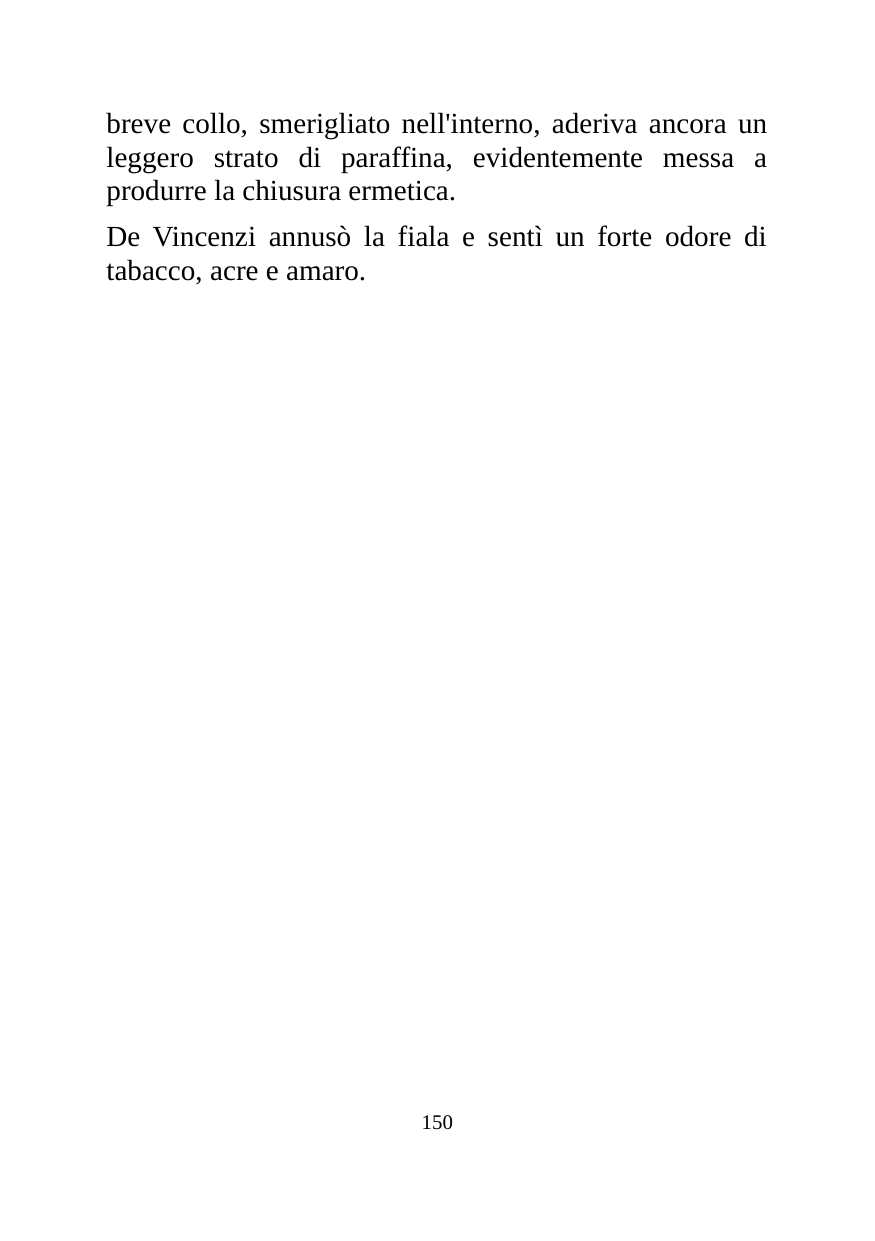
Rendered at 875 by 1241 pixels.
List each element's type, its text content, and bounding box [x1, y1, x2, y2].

text breve collo, smerigliato nell'interno, aderiva ancora un leggero strato di paraffina, evidentemente messa a produrre la chiusura ermetica. [106, 106, 768, 207]
text De Vincenzi annusò la fiala e sentì un forte odore di tabacco, acre e amaro. [106, 219, 768, 286]
